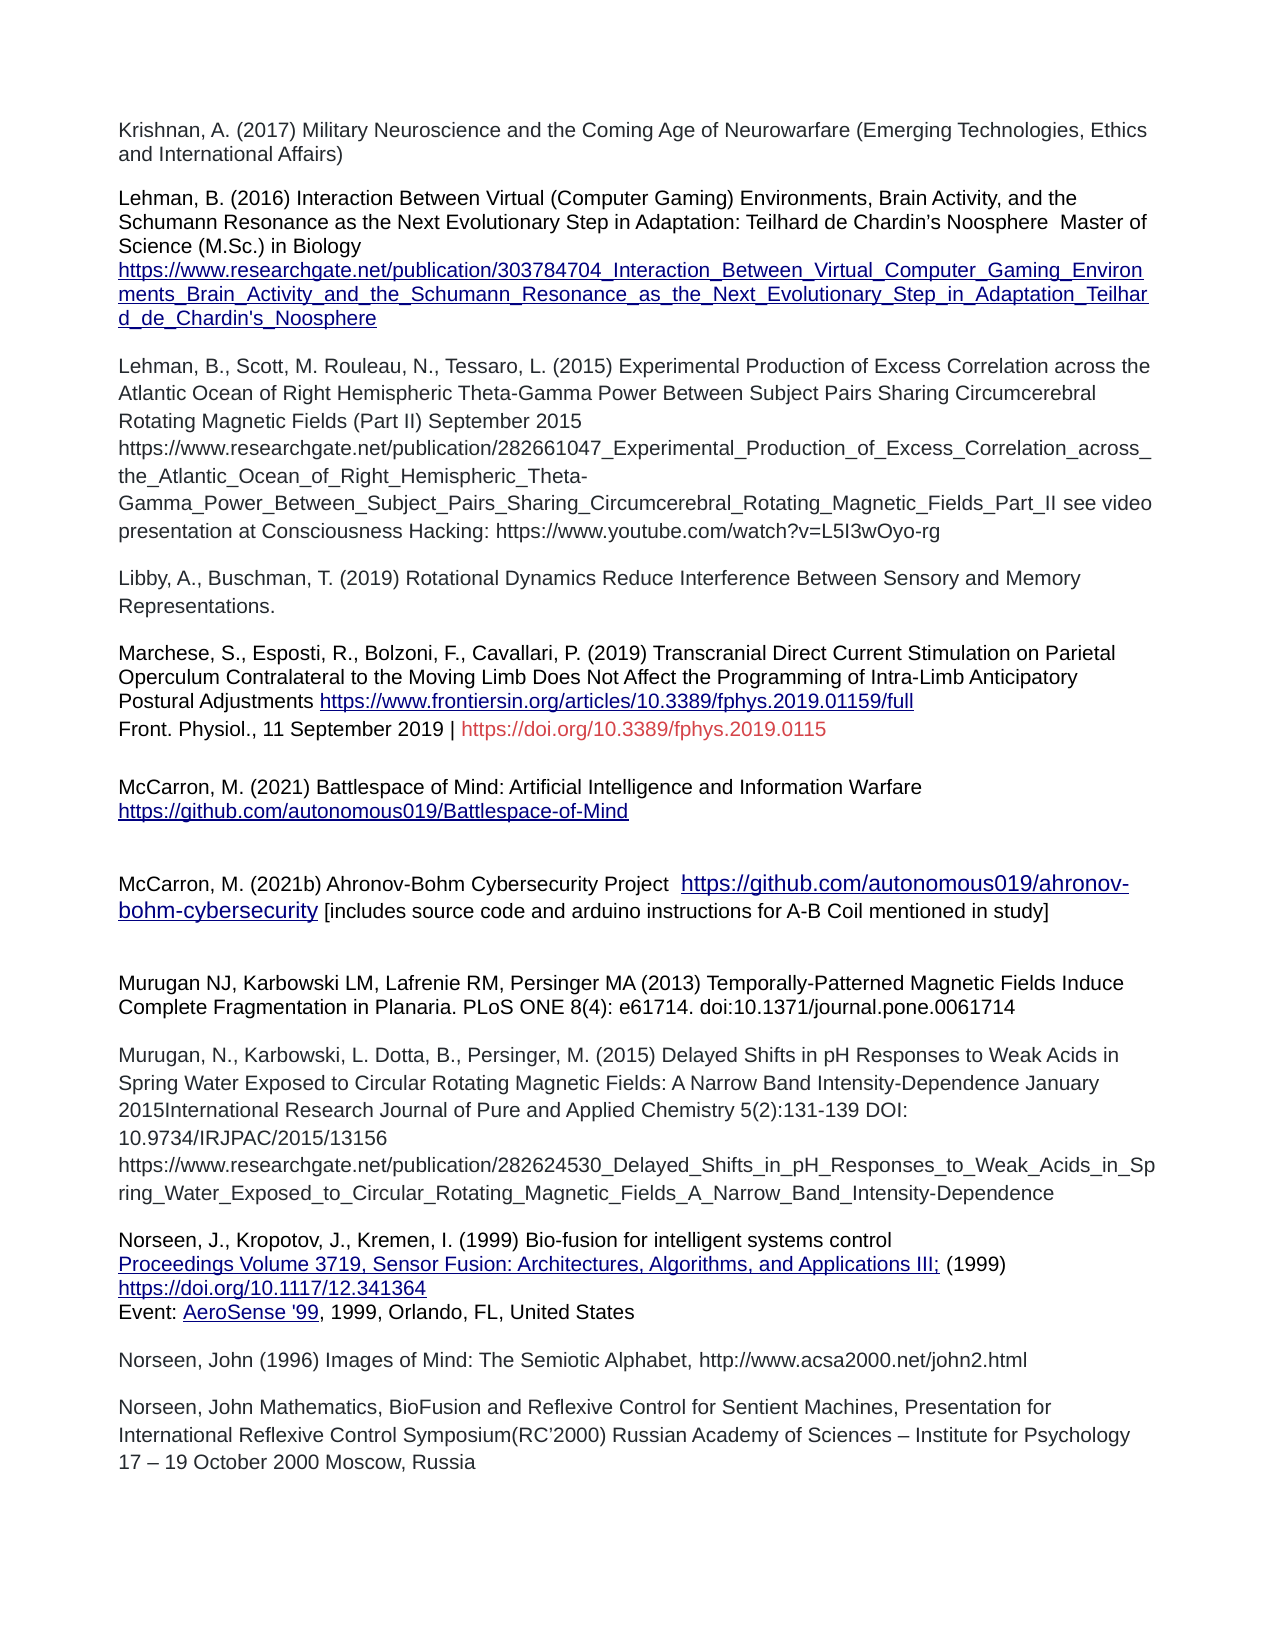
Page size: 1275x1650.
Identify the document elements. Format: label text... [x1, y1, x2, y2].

text Libby, A., Buschman, T. (2019) Rotational Dynamics Reduce Interference Between Sensory and Memory Representations. [118, 566, 1157, 618]
text Lehman, B. (2016) Interaction Between Virtual (Computer Gaming) Environments, Brain Activity, and the Schumann Resonance as the Next Evolutionary Step in Adaptation: Teilhard de Chardin’s Noosphere Master of Science (M.Sc.) in Biology https://www.researchgate.net/publication/303784704_Interaction_Between_Virtual_Computer_Gaming_Environments_Brain_Activity_and_the_Schumann_Resonance_as_the_Next_Evolutionary_Step_in_Adaptation_Teilhard_de_Chardin's_Noosphere [118, 186, 1157, 330]
text Murugan, N., Karbowski, L. Dotta, B., Persinger, M. (2015) Delayed Shifts in pH Responses to Weak Acids in Spring Water Exposed to Circular Rotating Magnetic Fields: A Narrow Band Intensity-Dependence January 2015International Research Journal of Pure and Applied Chemistry 5(2):131-139 DOI: 10.9734/IRJPAC/2015/13156 https://www.researchgate.net/publication/282624530_Delayed_Shifts_in_pH_Responses_to_Weak_Acids_in_Spring_Water_Exposed_to_Circular_Rotating_Magnetic_Fields_A_Narrow_Band_Intensity-Dependence [118, 1043, 1157, 1204]
text Norseen, J., Kropotov, J., Kremen, I. (1999) Bio-fusion for intelligent systems control [118, 1228, 1157, 1252]
text McCarron, M. (2021) Battlespace of Mind: Artificial Intelligence and Information Warfare https://github.com/autonomous019/Battlespace-of-Mind [118, 774, 1157, 822]
text Proceedings Volume 3719, Sensor Fusion: Architectures, Algorithms, and Applications III; (1999) https://doi.org/10.1117/12.341364 Event: AeroSense '99, 1999, Orlando, FL, United States [118, 1252, 1157, 1324]
text Norseen, John Mathematics, BioFusion and Reflexive Control for Sentient Machines, Presentation for International Reflexive Control Symposium(RC’2000) Russian Academy of Sciences – Institute for Psychology 17 – 19 October 2000 Moscow, Russia [118, 1395, 1157, 1474]
text Marchese, S., Esposti, R., Bolzoni, F., Cavallari, P. (2019) Transcranial Direct Current Stimulation on Parietal Operculum Contralateral to the Moving Limb Does Not Affect the Programming of Intra-Limb Anticipatory Postural Adjustments https://www.frontiersin.org/articles/10.3389/fphys.2019.01159/full [118, 641, 1157, 713]
text Lehman, B., Scott, M. Rouleau, N., Tessaro, L. (2015) Experimental Production of Excess Correlation across the Atlantic Ocean of Right Hemispheric Theta-Gamma Power Between Subject Pairs Sharing Circumcerebral Rotating Magnetic Fields (Part II) September 2015 https://www.researchgate.net/publication/282661047_Experimental_Production_of_Excess_Correlation_across_the_Atlantic_Ocean_of_Right_Hemispheric_Theta-Gamma_Power_Between_Subject_Pairs_Sharing_Circumcerebral_Rotating_Magnetic_Fields_Part_II see video presentation at Consciousness Hacking: https://www.youtube.com/watch?v=L5I3wOyo-rg [118, 354, 1157, 543]
text Norseen, John (1996) Images of Mind: The Semiotic Alphabet, http://www.acsa2000.net/john2.html [118, 1348, 1157, 1372]
subtitle Krishnan, A. (2017) Military Neuroscience and the Coming Age of Neurowarfare (Emerging Technologies, Ethics and International Affairs) [118, 118, 1157, 166]
text Murugan NJ, Karbowski LM, Lafrenie RM, Persinger MA (2013) Temporally-Patterned Magnetic Fields Induce Complete Fragmentation in Planaria. PLoS ONE 8(4): e61714. doi:10.1371/journal.pone.0061714 [118, 971, 1157, 1019]
text Front. Physiol., 11 September 2019 | https://doi.org/10.3389/fphys.2019.0115 [118, 713, 1157, 741]
text McCarron, M. (2021b) Ahronov-Bohm Cybersecurity Project https://github.com/autonomous019/ahronov-bohm-cybersecurity [includes source code and arduino instructions for A-B Coil mentioned in study] [118, 870, 1157, 923]
